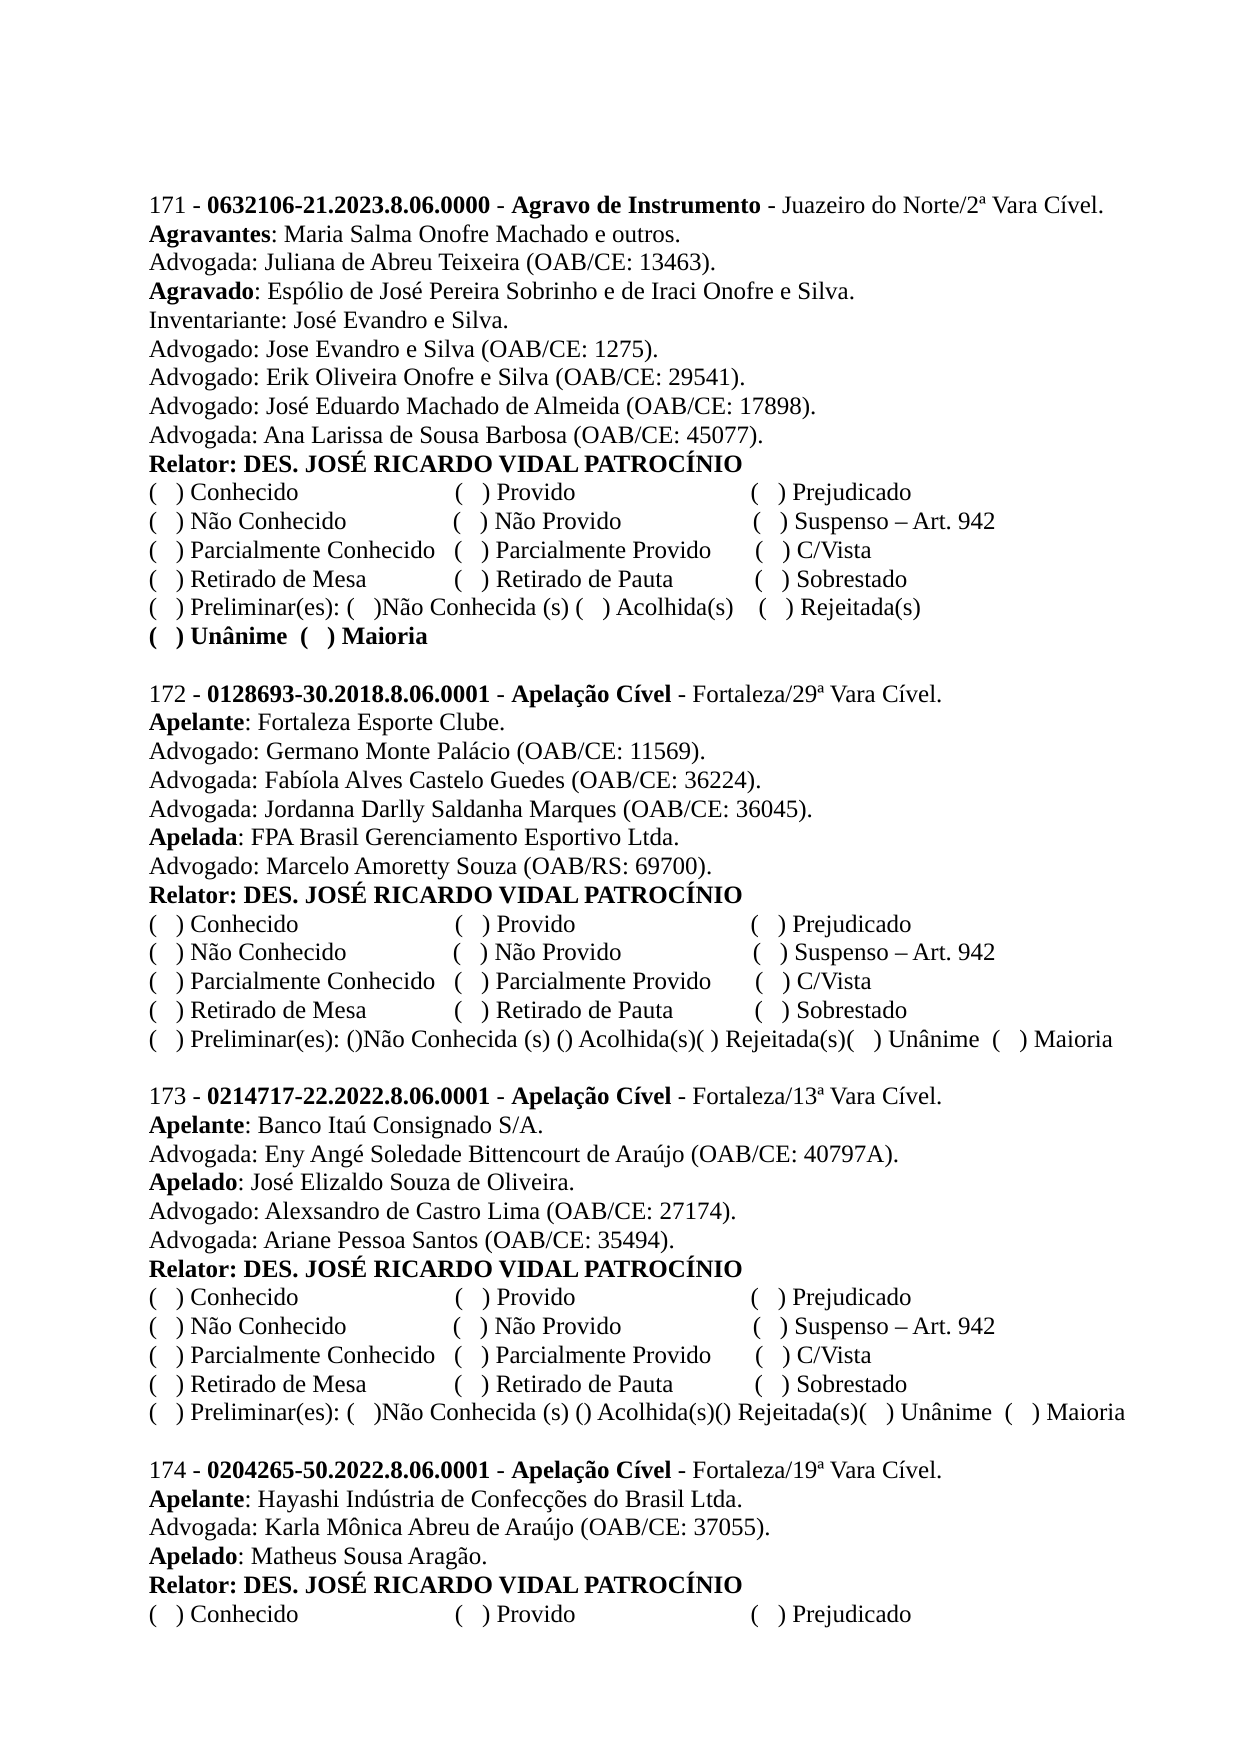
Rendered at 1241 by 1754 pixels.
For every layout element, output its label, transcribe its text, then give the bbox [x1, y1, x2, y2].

text Agravado: Espólio de José Pereira Sobrinho e de Iraci Onofre e Silva. [148, 276, 1141, 305]
text Relator: DES. JOSÉ RICARDO VIDAL PATROCÍNIO [148, 449, 1141, 477]
text Agravantes: Maria Salma Onofre Machado e outros. [148, 219, 1141, 247]
text 173 - 0214717-22.2022.8.06.0001 - Apelação Cível - Fortaleza/13ª Vara Cível. [148, 1081, 1141, 1110]
text Advogada: Ana Larissa de Sousa Barbosa (OAB/CE: 45077). [148, 420, 1141, 449]
text Apelada: FPA Brasil Gerenciamento Esportivo Ltda. [148, 822, 1141, 851]
text Advogado: Marcelo Amoretty Souza (OAB/RS: 69700). [148, 851, 1141, 880]
text Advogada: Jordanna Darlly Saldanha Marques (OAB/CE: 36045). [148, 794, 1141, 822]
text Advogada: Eny Angé Soledade Bittencourt de Araújo (OAB/CE: 40797A). [148, 1139, 1141, 1167]
text 174 - 0204265-50.2022.8.06.0001 - Apelação Cível - Fortaleza/19ª Vara Cível. [148, 1455, 1141, 1484]
text Apelante: Hayashi Indústria de Confecções do Brasil Ltda. [148, 1484, 1141, 1512]
text 171 - 0632106-21.2023.8.06.0000 - Agravo de Instrumento - Juazeiro do Norte/2ª Vara Cível. [148, 190, 1141, 219]
text ( ) Retirado de Mesa ( ) Retirado de Pauta ( ) Sobrestado [148, 1369, 1158, 1397]
text ( ) Preliminar(es): ( )Não Conhecida (s) () Acolhida(s)() Rejeitada(s)( ) Unânime ( ) Maioria [148, 1397, 1158, 1426]
text ( ) Parcialmente Conhecido ( ) Parcialmente Provido ( ) C/Vista [148, 966, 1158, 995]
text Apelado: José Elizaldo Souza de Oliveira. [148, 1167, 1141, 1196]
text Advogada: Ariane Pessoa Santos (OAB/CE: 35494). [148, 1225, 1141, 1254]
text ( ) Conhecido ( ) Provido ( ) Prejudicado [148, 477, 1141, 506]
text 172 - 0128693-30.2018.8.06.0001 - Apelação Cível - Fortaleza/29ª Vara Cível. [148, 679, 1141, 707]
text ( ) Retirado de Mesa ( ) Retirado de Pauta ( ) Sobrestado [148, 564, 1158, 592]
text Apelado: Matheus Sousa Aragão. [148, 1541, 1141, 1570]
text Advogada: Juliana de Abreu Teixeira (OAB/CE: 13463). [148, 247, 1141, 276]
text Apelante: Fortaleza Esporte Clube. [148, 707, 1141, 736]
text Inventariante: José Evandro e Silva. [148, 305, 1141, 334]
text Relator: DES. JOSÉ RICARDO VIDAL PATROCÍNIO [148, 1254, 1141, 1282]
text ( ) Não Conhecido ( ) Não Provido ( ) Suspenso – Art. 942 [148, 1311, 1158, 1340]
text Advogado: Jose Evandro e Silva (OAB/CE: 1275). [148, 334, 1141, 362]
text Advogado: Alexsandro de Castro Lima (OAB/CE: 27174). [148, 1196, 1141, 1225]
text ( ) Preliminar(es): ( )Não Conhecida (s) ( ) Acolhida(s) ( ) Rejeitada(s) [148, 592, 1158, 621]
text ( ) Conhecido ( ) Provido ( ) Prejudicado [148, 1599, 1141, 1627]
text ( ) Preliminar(es): ()Não Conhecida (s) () Acolhida(s)( ) Rejeitada(s)( ) Unânime ( ) Maioria [148, 1024, 1158, 1052]
text ( ) Unânime ( ) Maioria [148, 621, 1158, 650]
text ( ) Não Conhecido ( ) Não Provido ( ) Suspenso – Art. 942 [148, 937, 1158, 966]
text Relator: DES. JOSÉ RICARDO VIDAL PATROCÍNIO [148, 880, 1141, 909]
text ( ) Não Conhecido ( ) Não Provido ( ) Suspenso – Art. 942 [148, 506, 1158, 535]
text Advogado: Germano Monte Palácio (OAB/CE: 11569). [148, 736, 1141, 765]
text Advogado: José Eduardo Machado de Almeida (OAB/CE: 17898). [148, 391, 1141, 420]
text Relator: DES. JOSÉ RICARDO VIDAL PATROCÍNIO [148, 1570, 1141, 1599]
text Advogada: Fabíola Alves Castelo Guedes (OAB/CE: 36224). [148, 765, 1141, 794]
text ( ) Conhecido ( ) Provido ( ) Prejudicado [148, 1282, 1141, 1311]
text Advogado: Erik Oliveira Onofre e Silva (OAB/CE: 29541). [148, 362, 1141, 391]
text Advogada: Karla Mônica Abreu de Araújo (OAB/CE: 37055). [148, 1512, 1141, 1541]
text ( ) Conhecido ( ) Provido ( ) Prejudicado [148, 909, 1141, 937]
text Apelante: Banco Itaú Consignado S/A. [148, 1110, 1141, 1139]
text ( ) Parcialmente Conhecido ( ) Parcialmente Provido ( ) C/Vista [148, 535, 1158, 564]
text ( ) Parcialmente Conhecido ( ) Parcialmente Provido ( ) C/Vista [148, 1340, 1158, 1369]
text ( ) Retirado de Mesa ( ) Retirado de Pauta ( ) Sobrestado [148, 995, 1158, 1024]
